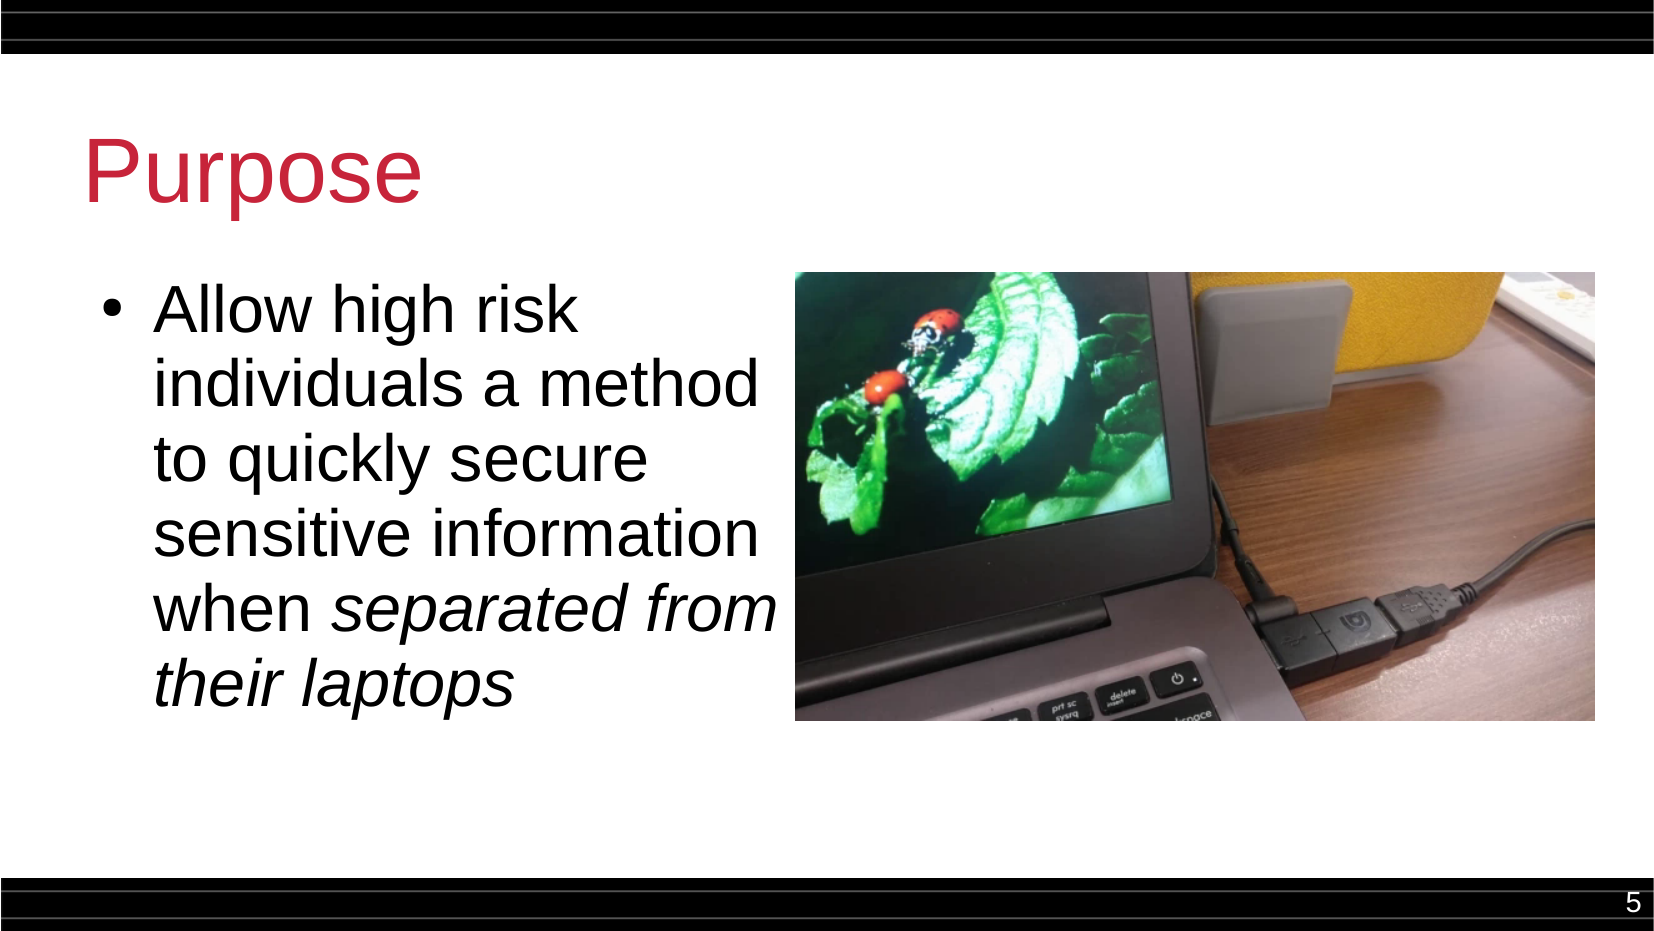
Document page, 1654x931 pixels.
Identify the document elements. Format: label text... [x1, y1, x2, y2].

picture [1, 878, 1654, 931]
list Allow high risk individuals a method to quickly secure sensitive information when separated from their laptops [82, 271, 796, 758]
text_box [795, 271, 1595, 722]
picture [1, 0, 1654, 54]
title Purpose [82, 92, 1571, 249]
